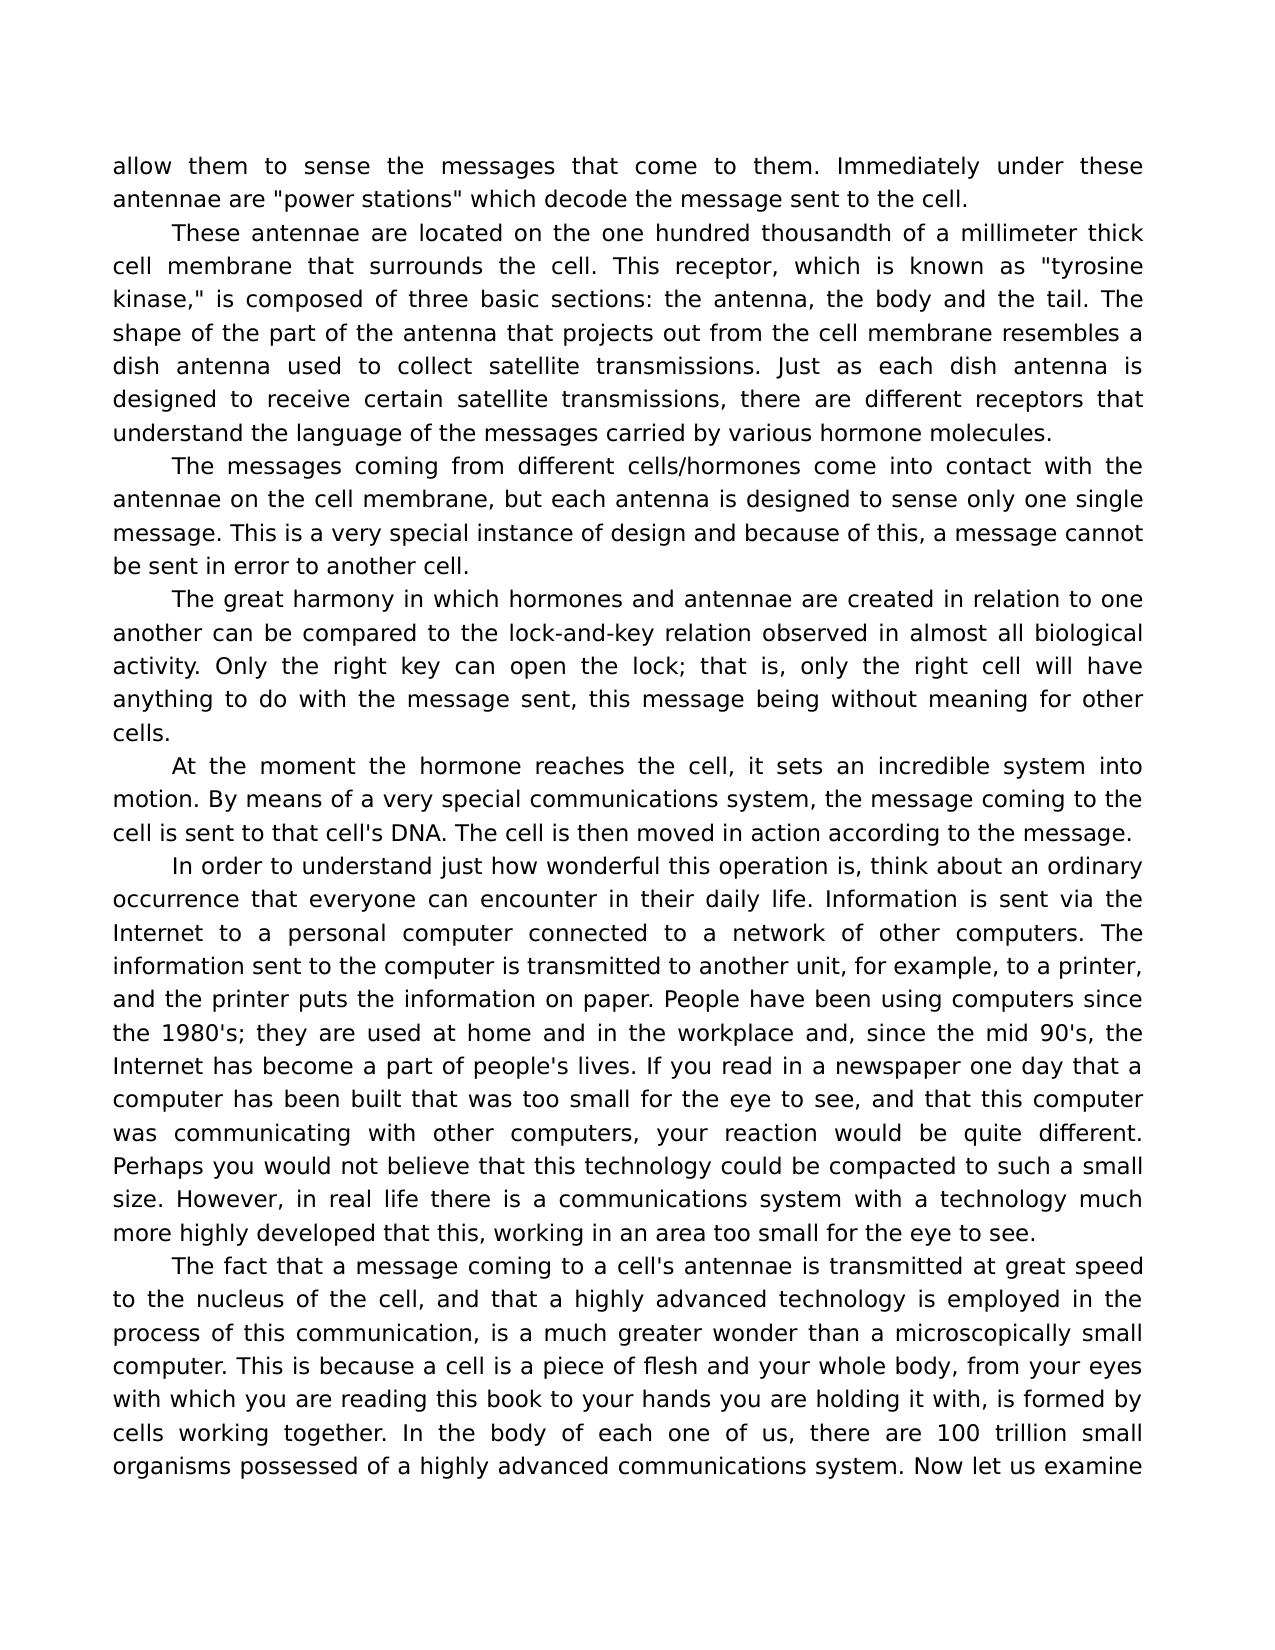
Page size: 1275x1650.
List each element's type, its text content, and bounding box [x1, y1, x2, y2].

text allow them to sense the messages that come to them. Immediately under these antennae are "power stations" which decode the message sent to the cell. [112, 148, 1145, 214]
text The fact that a message coming to a cell's antennae is transmitted at great speed to the nucleus of the cell, and that a highly advanced technology is employed in the process of this communication, is a much greater wonder than a microscopically small computer. This is because a cell is a piece of flesh and your whole body, from your eyes with which you are reading this book to your hands you are holding it with, is formed by cells working together. In the body of each one of us, there are 100 trillion small organisms possessed of a highly advanced communications system. Now let us examine [112, 1248, 1145, 1481]
text The messages coming from different cells/hormones come into contact with the antennae on the cell membrane, but each antenna is designed to sense only one single message. This is a very special instance of design and because of this, a message cannot be sent in error to another cell. [112, 448, 1145, 581]
text The great harmony in which hormones and antennae are created in relation to one another can be compared to the lock-and-key relation observed in almost all biological activity. Only the right key can open the lock; that is, only the right cell will have anything to do with the message sent, this message being without meaning for other cells. [112, 581, 1145, 748]
text These antennae are located on the one hundred thousandth of a millimeter thick cell membrane that surrounds the cell. This receptor, which is known as "tyrosine kinase," is composed of three basic sections: the antenna, the body and the tail. The shape of the part of the antenna that projects out from the cell membrane resembles a dish antenna used to collect satellite transmissions. Just as each dish antenna is designed to receive certain satellite transmissions, there are different receptors that understand the language of the messages carried by various hormone molecules. [112, 214, 1145, 448]
text In order to understand just how wonderful this operation is, think about an ordinary occurrence that everyone can encounter in their daily life. Information is sent via the Internet to a personal computer connected to a network of other computers. The information sent to the computer is transmitted to another unit, for example, to a printer, and the printer puts the information on paper. People have been using computers since the 1980's; they are used at home and in the workplace and, since the mid 90's, the Internet has become a part of people's lives. If you read in a newspaper one day that a computer has been built that was too small for the eye to see, and that this computer was communicating with other computers, your reaction would be quite different. Perhaps you would not believe that this technology could be compacted to such a small size. However, in real life there is a communications system with a technology much more highly developed that this, working in an area too small for the eye to see. [112, 848, 1145, 1248]
text At the moment the hormone reaches the cell, it sets an incredible system into motion. By means of a very special communications system, the message coming to the cell is sent to that cell's DNA. The cell is then moved in action according to the message. [112, 748, 1145, 848]
